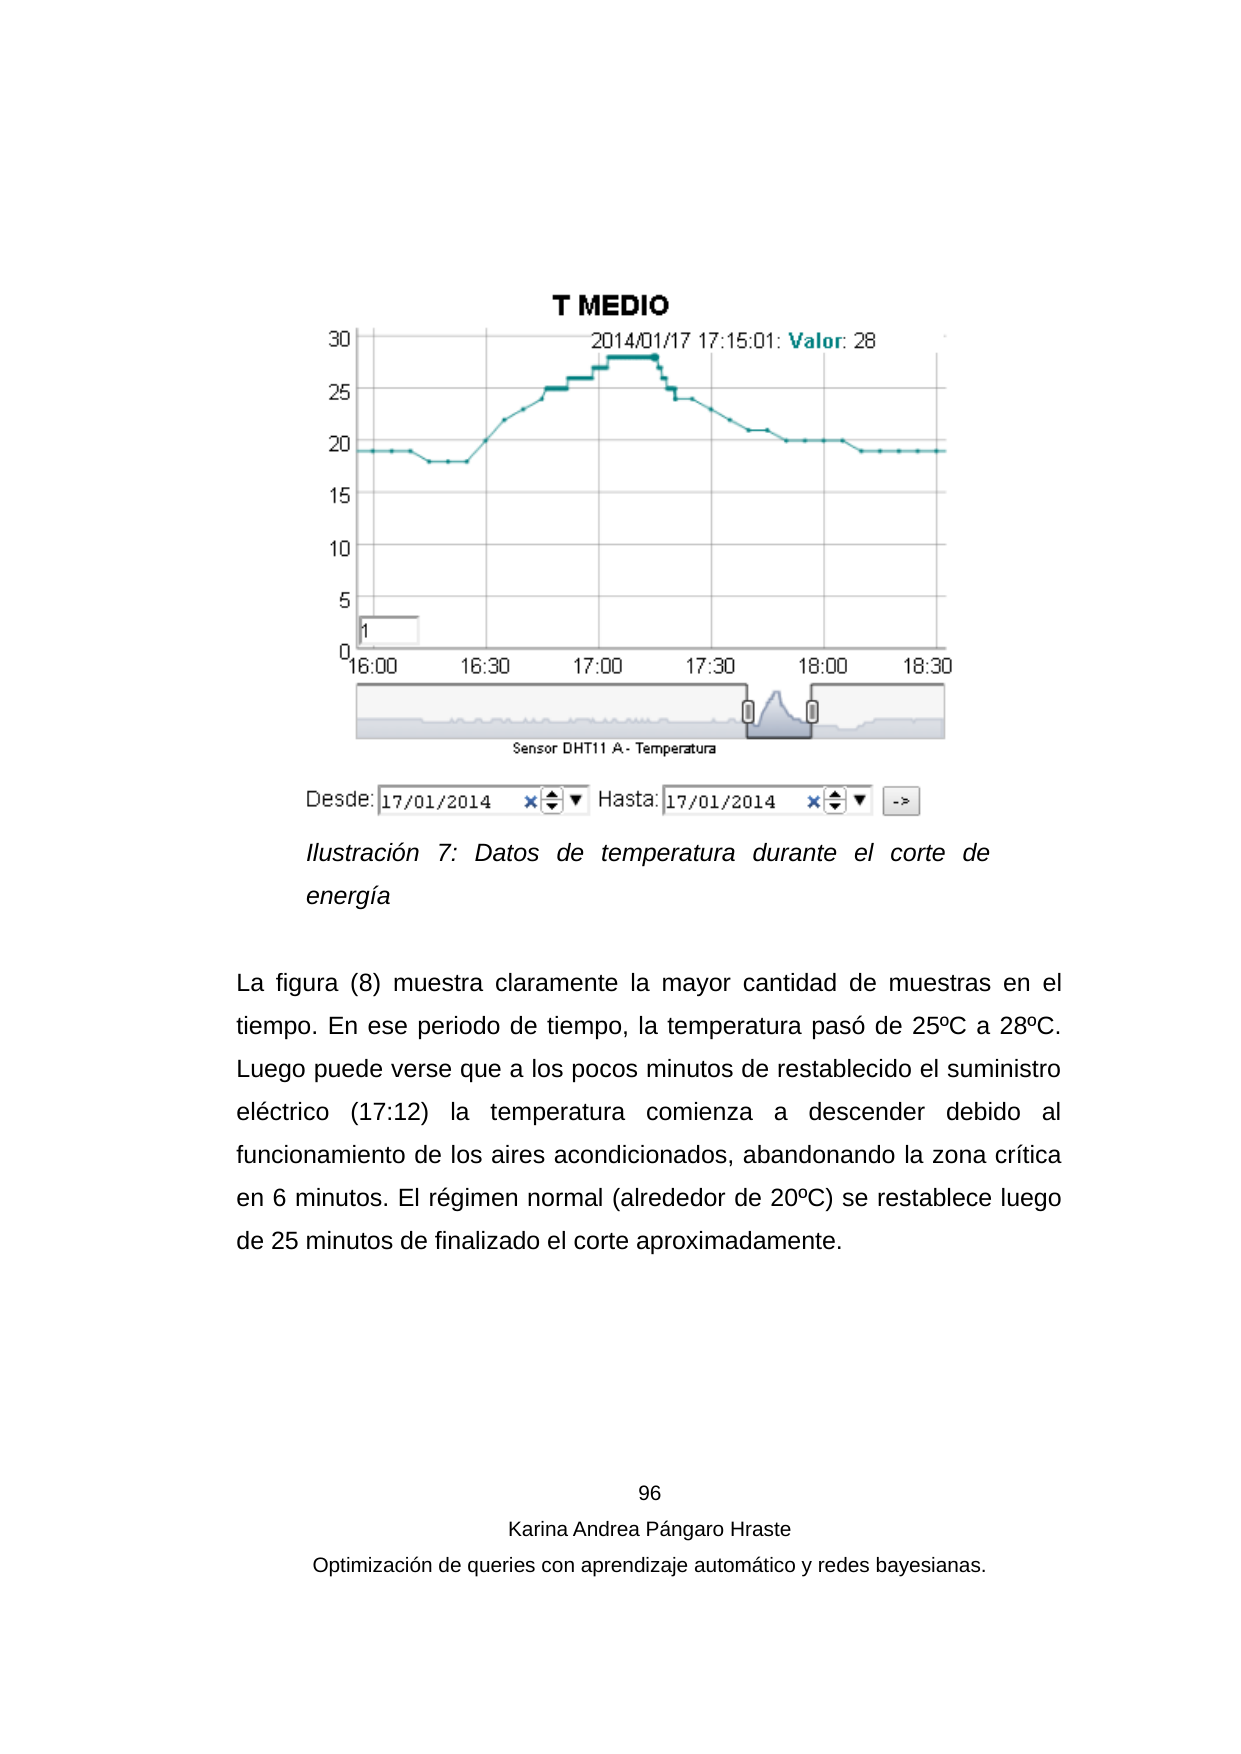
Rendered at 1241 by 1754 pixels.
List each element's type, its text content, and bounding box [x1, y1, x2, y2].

text La figura (8) muestra claramente la mayor cantidad de muestras en el tiempo. En ese periodo de tiempo, la temperatura pasó de 25ºC a 28ºC. Luego puede verse que a los pocos minutos de restablecido el suministro eléctrico (17:12) la temperatura comienza a descender debido al funcionamiento de los aires acondicionados, abandonando la zona crítica en 6 minutos. El régimen normal (alrededor de 20ºC) se restablece luego de 25 minutos de finalizado el corte aproximadamente. [236, 967, 1063, 1255]
picture [306, 278, 994, 824]
text Ilustración 7: Datos de temperatura durante el corte de energía [306, 824, 993, 910]
